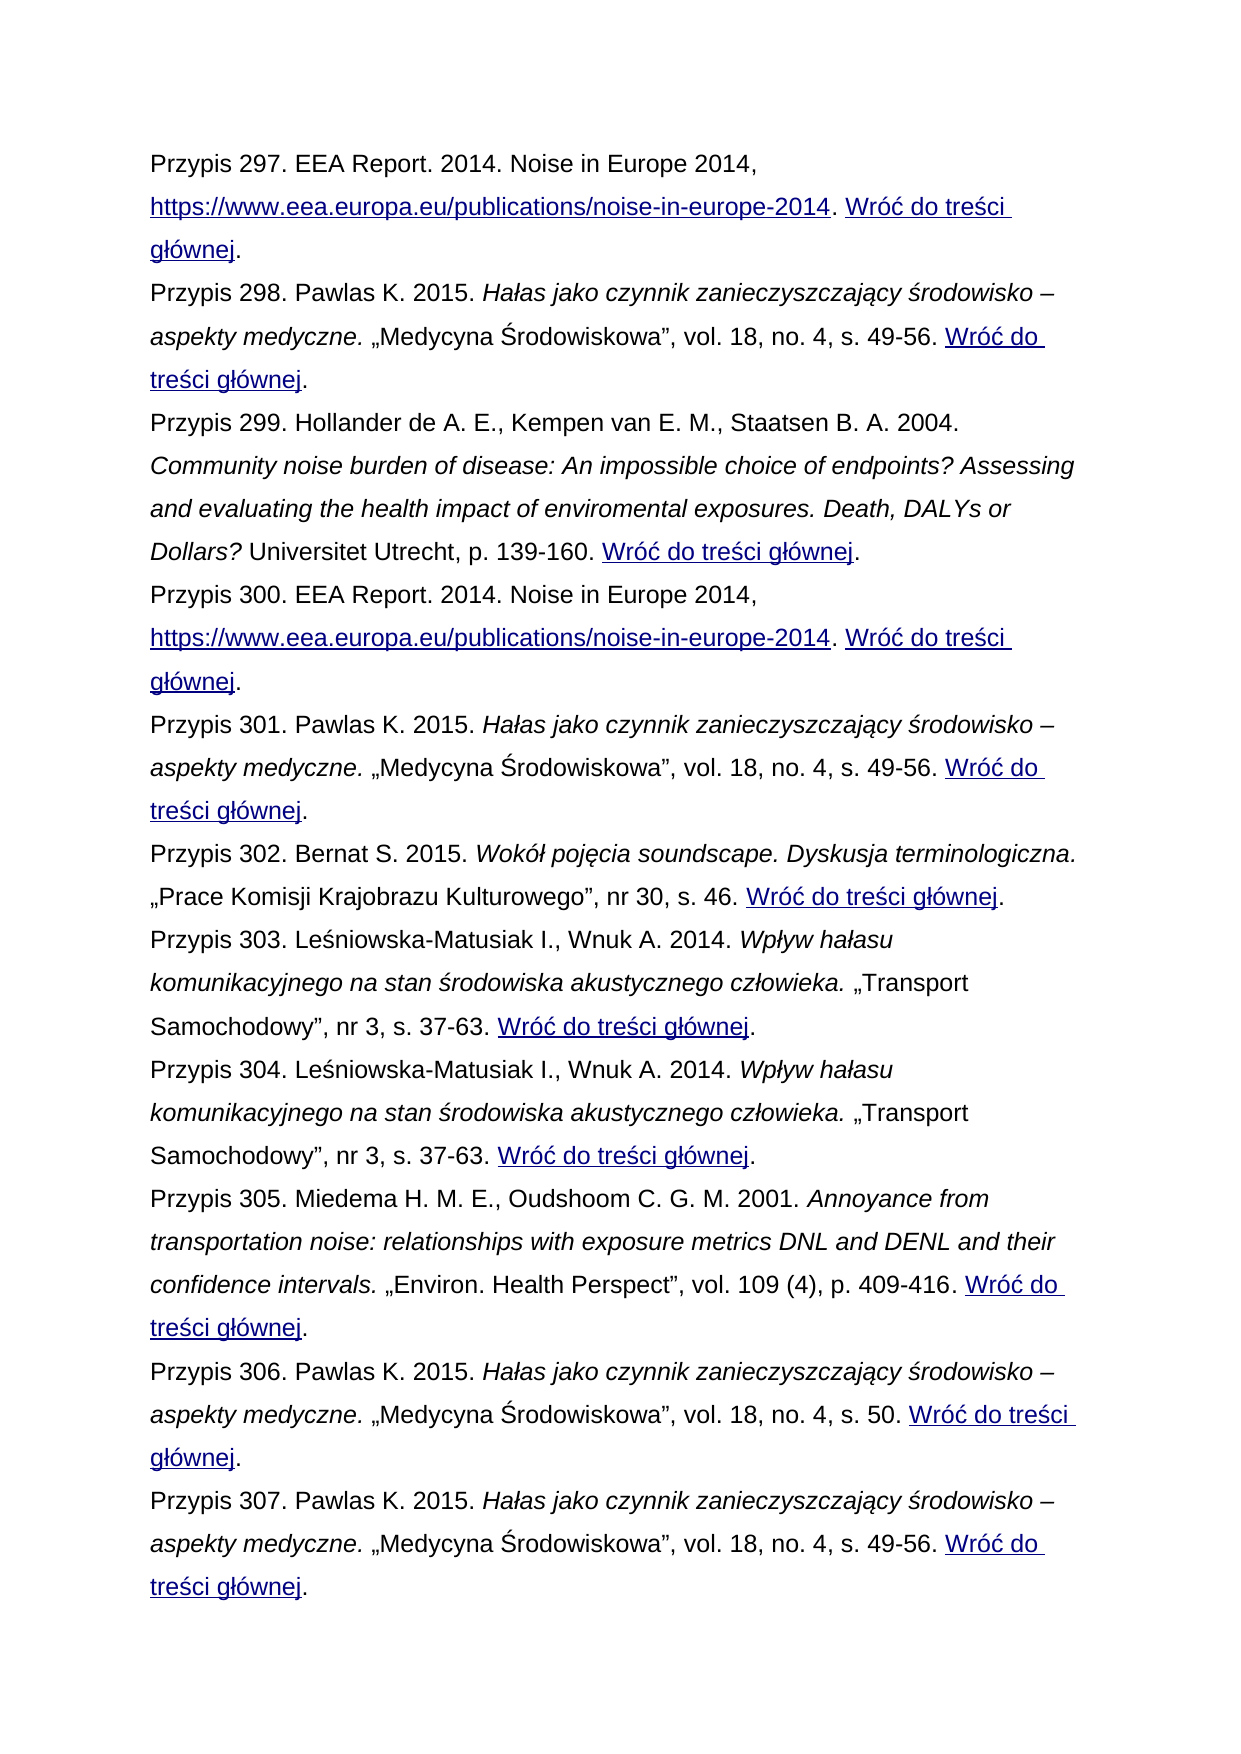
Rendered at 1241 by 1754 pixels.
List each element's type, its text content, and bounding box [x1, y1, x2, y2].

text Przypis 298. Pawlas K. 2015. Hałas jako czynnik zanieczyszczający środowisko – aspekty medyczne. „Medycyna Środowiskowa”, vol. 18, no. 4, s. 49-56. Wróć do treści głównej. [150, 278, 1091, 393]
text Przypis 303. Leśniowska-Matusiak I., Wnuk A. 2014. Wpływ hałasu komunikacyjnego na stan środowiska akustycznego człowieka. „Transport Samochodowy”, nr 3, s. 37-63. Wróć do treści głównej. [150, 925, 1091, 1040]
text Przypis 301. Pawlas K. 2015. Hałas jako czynnik zanieczyszczający środowisko – aspekty medyczne. „Medycyna Środowiskowa”, vol. 18, no. 4, s. 49-56. Wróć do treści głównej. [150, 709, 1091, 824]
text Przypis 297. EEA Report. 2014. Noise in Europe 2014, https://www.eea.europa.eu/publications/noise-in-europe-2014. Wróć do treści głównej. [150, 149, 1091, 264]
text Przypis 302. Bernat S. 2015. Wokół pojęcia soundscape. Dyskusja terminologiczna. „Prace Komisji Krajobrazu Kulturowego”, nr 30, s. 46. Wróć do treści głównej. [150, 839, 1091, 911]
text Przypis 307. Pawlas K. 2015. Hałas jako czynnik zanieczyszczający środowisko – aspekty medyczne. „Medycyna Środowiskowa”, vol. 18, no. 4, s. 49-56. Wróć do treści głównej. [150, 1486, 1091, 1601]
text Przypis 304. Leśniowska-Matusiak I., Wnuk A. 2014. Wpływ hałasu komunikacyjnego na stan środowiska akustycznego człowieka. „Transport Samochodowy”, nr 3, s. 37-63. Wróć do treści głównej. [150, 1054, 1091, 1169]
text Przypis 299. Hollander de A. E., Kempen van E. M., Staatsen B. A. 2004. Community noise burden of disease: An impossible choice of endpoints? Assessing and evaluating the health impact of enviromental exposures. Death, DALYs or Dollars? Universitet Utrecht, p. 139-160. Wróć do treści głównej. [150, 408, 1091, 566]
text Przypis 305. Miedema H. M. E., Oudshoom C. G. M. 2001. Annoyance from transportation noise: relationships with exposure metrics DNL and DENL and their confidence intervals. „Environ. Health Perspect”, vol. 109 (4), p. 409-416. Wróć do treści głównej. [150, 1184, 1091, 1342]
text Przypis 306. Pawlas K. 2015. Hałas jako czynnik zanieczyszczający środowisko – aspekty medyczne. „Medycyna Środowiskowa”, vol. 18, no. 4, s. 50. Wróć do treści głównej. [150, 1356, 1091, 1471]
text Przypis 300. EEA Report. 2014. Noise in Europe 2014, https://www.eea.europa.eu/publications/noise-in-europe-2014. Wróć do treści głównej. [150, 580, 1091, 695]
